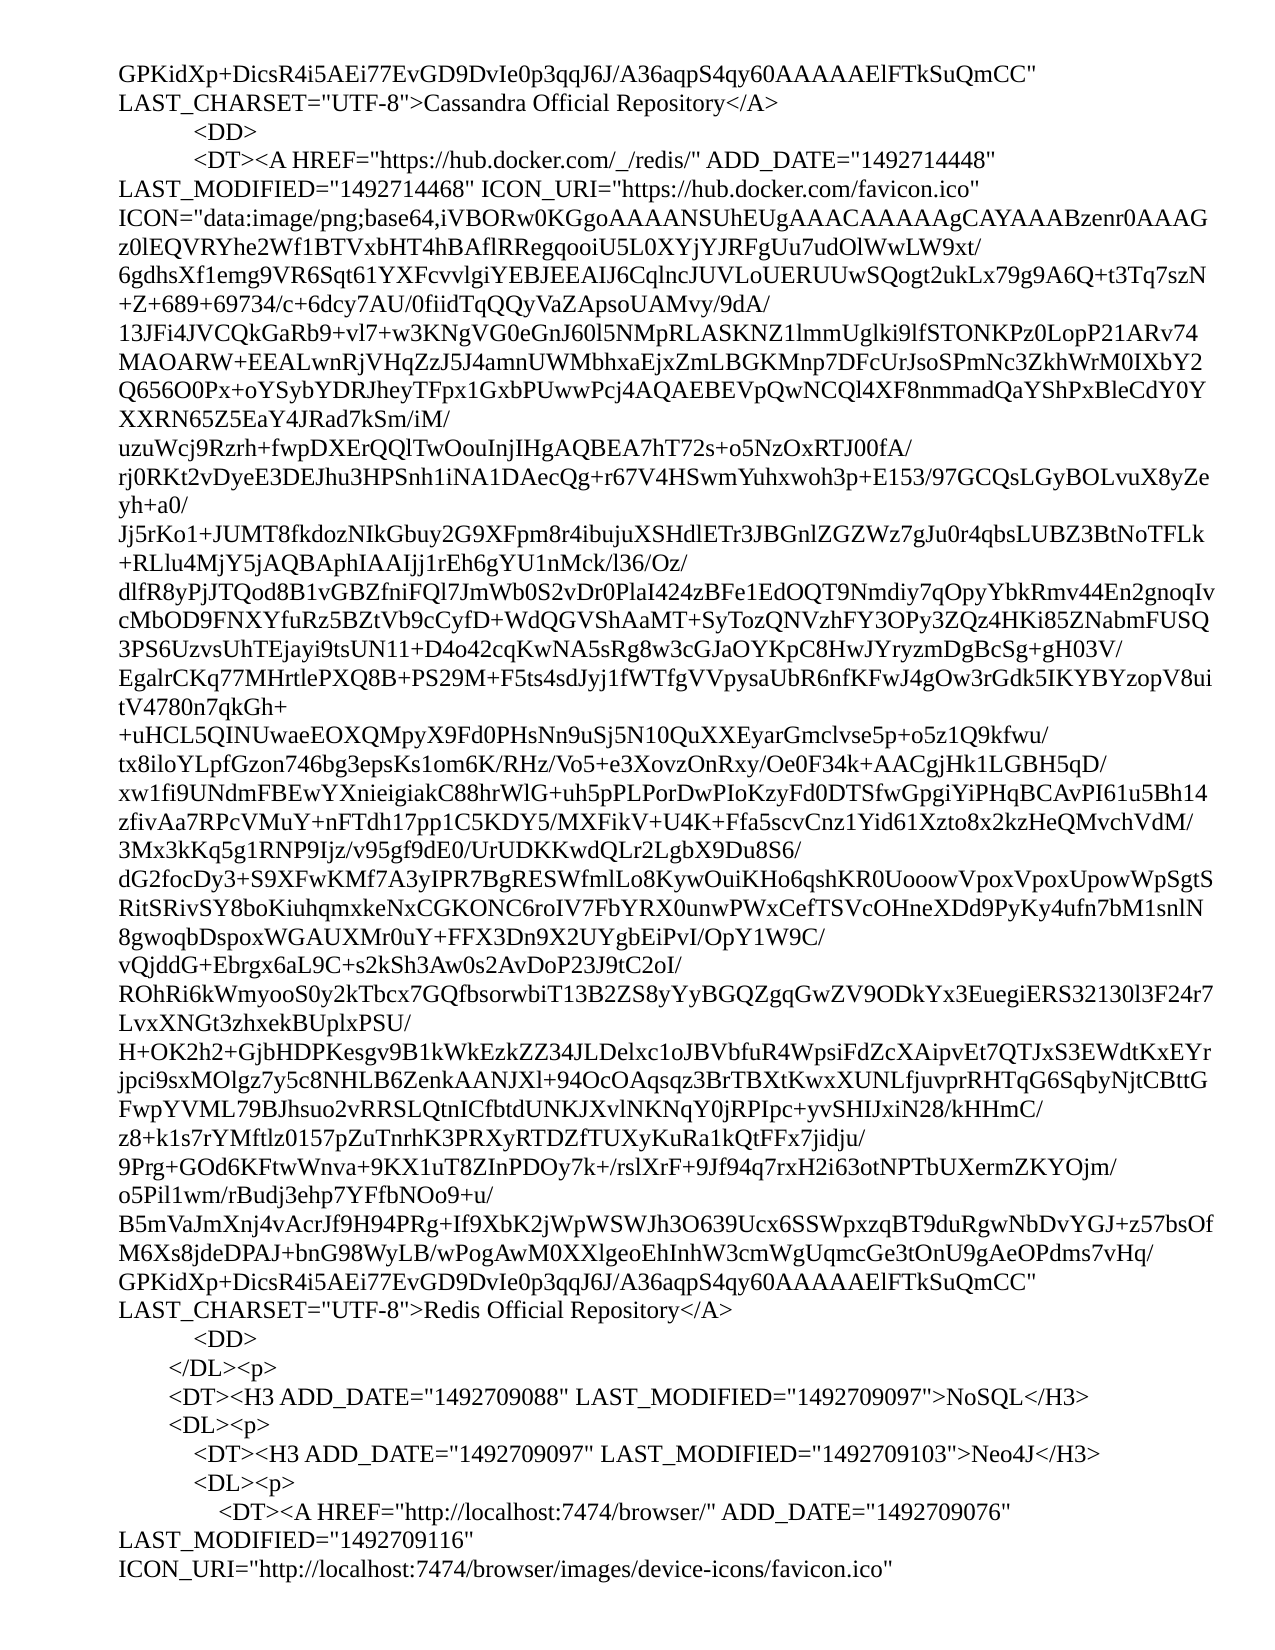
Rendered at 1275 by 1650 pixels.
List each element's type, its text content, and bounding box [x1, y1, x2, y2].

text <DT><H3 ADD_DATE="1492709088" LAST_MODIFIED="1492709097">NoSQL</H3> [118, 1382, 1216, 1410]
text <DT><A HREF="http://localhost:7474/browser/" ADD_DATE="1492709076" LAST_MODIFIED="1492709116" ICON_URI="http://localhost:7474/browser/images/device-icons/favicon.ico" [118, 1497, 1216, 1583]
text <DT><H3 ADD_DATE="1492709097" LAST_MODIFIED="1492709103">Neo4J</H3> [118, 1439, 1216, 1468]
text <DT><A HREF="https://hub.docker.com/_/redis/" ADD_DATE="1492714448" LAST_MODIFIED="1492714468" ICON_URI="https://hub.docker.com/favicon.ico" ICON="data:image/png;base64,iVBORw0KGgoAAAANSUhEUgAAACAAAAAgCAYAAABzenr0AAAGz0lEQVRYhe2Wf1BTVxbHT4hBAflRRegqooiU5L0XYjYJRFgUu7udOlWwLW9xt/6gdhsXf1emg9VR6Sqt61YXFcvvlgiYEBJEEAIJ6CqlncJUVLoUERUUwSQogt2ukLx79g9A6Q+t3Tq7szN+Z+689+69734/c+6dcy7AU/0fiidTqQQyVaZApsoUAMvy/9dA/13JFi4JVCQkGaRb9+vl7+w3KNgVG0eGnJ60l5NMpRLASKNZ1lmmUglki9lfSTONKPz0LopP21ARv74MAOARW+EEALwnRjVHqZzJ5J4amnUWMbhxaEjxZmLBGKMnp7DFcUrJsoSPmNc3ZkhWrM0IXbY2Q656O0Px+oYSybYDRJheyTFpx1GxbPUwwPcj4AQAEBEVpQwNCQl4XF8nmmadQaYShPxBleCdY0YXXRN65Z5EaY4JRad7kSm/iM/uzuWcj9Rzrh+fwpDXErQQlTwOouInjIHgAQBEA7hT72s+o5NzOxRTJ00fA/rj0RKt2vDyeE3DEJhu3HPSnh1iNA1DAecQg+r67V4HSwmYuhxwoh3p+E153/97GCQsLGyBOLvuX8yZeyh+a0/Jj5rKo1+JUMT8fkdozNIkGbuy2G9XFpm8r4ibujuXSHdlETr3JBGnlZGZWz7gJu0r4qbsLUBZ3BtNoTFLk+RLlu4MjY5jAQBAphIAAIjj1rEh6gYU1nMck/l36/Oz/dlfR8yPjJTQod8B1vGBZfniFQl7JmWb0S2vDr0PlaI424zBFe1EdOQT9Nmdiy7qOpyYbkRmv44En2gnoqIvcMbOD9FNXYfuRz5BZtVb9cCyfD+WdQGVShAaMT+SyTozQNVzhFY3OPy3ZQz4HKi85ZNabmFUSQ3PS6UzvsUhTEjayi9tsUN11+D4o42cqKwNA5sRg8w3cGJaOYKpC8HwJYryzmDgBcSg+gH03V/EgalrCKq77MHrtlePXQ8B+PS29M+F5ts4sdJyj1fWTfgVVpysaUbR6nfKFwJ4gOw3rGdk5IKYBYzopV8uitV4780n7qkGh++uHCL5QINUwaeEOXQMpyX9Fd0PHsNn9uSj5N10QuXXEyarGmclvse5p+o5z1Q9kfwu/tx8iloYLpfGzon746bg3epsKs1om6K/RHz/Vo5+e3XovzOnRxy/Oe0F34k+AACgjHk1LGBH5qD/xw1fi9UNdmFBEwYXnieigiakC88hrWlG+uh5pPLPorDwPIoKzyFd0DTSfwGpgiYiPHqBCAvPI61u5Bh14zfivAa7RPcVMuY+nFTdh17pp1C5KDY5/MXFikV+U4K+Ffa5scvCnz1Yid61Xzto8x2kzHeQMvchVdM/3Mx3kKq5g1RNP9Ijz/v95gf9dE0/UrUDKKwdQLr2LgbX9Du8S6/dG2focDy3+S9XFwKMf7A3yIPR7BgRESWfmlLo8KywOuiKHo6qshKR0UooowVpoxVpoxUpowWpSgtSRitSRivSY8boKiuhqmxkeNxCGKONC6roIV7FbYRX0unwPWxCefTSVcOHneXDd9PyKy4ufn7bM1snlN8gwoqbDspoxWGAUXMr0uY+FFX3Dn9X2UYgbEiPvI/OpY1W9C/vQjddG+Ebrgx6aL9C+s2kSh3Aw0s2AvDoP23J9tC2oI/ROhRi6kWmyooS0y2kTbcx7GQfbsorwbiT13B2ZS8yYyBGQZgqGwZV9ODkYx3EuegiERS32130l3F24r7LvxXNGt3zhxekBUplxPSU/H+OK2h2+GjbHDPKesgv9B1kWkEzkZZ34JLDelxc1oJBVbfuR4WpsiFdZcXAipvEt7QTJxS3EWdtKxEYrjpci9sxMOlgz7y5c8NHLB6ZenkAANJXl+94OcOAqsqz3BrTBXtKwxXUNLfjuvprRHTqG6SqbyNjtCBttGFwpYVML79BJhsuo2vRRSLQtnICfbtdUNKJXvlNKNqY0jRPIpc+yvSHIJxiN28/kHHmC/z8+k1s7rYMftlz0157pZuTnrhK3PRXyRTDZfTUXyKuRa1kQtFFx7jidju/9Prg+GOd6KFtwWnva+9KX1uT8ZInPDOy7k+/rslXrF+9Jf94q7rxH2i63otNPTbUXermZKYOjm/o5Pil1wm/rBudj3ehp7YFfbNOo9+u/B5mVaJmXnj4vAcrJf9H94PRg+If9XbK2jWpWSWJh3O639Ucx6SSWpxzqBT9duRgwNbDvYGJ+z57bsOfM6Xs8jdeDPAJ+bnG98WyLB/wPogAwM0XXlgeoEhInhW3cmWgUqmcGe3tOnU9gAeOPdms7vHq/GPKidXp+DicsR4i5AEi77EvGD9DvIe0p3qqJ6J/A36aqpS4qy60AAAAAElFTkSuQmCC" LAST_CHARSET="UTF-8">Redis Official Repository</A> [118, 145, 1216, 1324]
text GPKidXp+DicsR4i5AEi77EvGD9DvIe0p3qqJ6J/A36aqpS4qy60AAAAAElFTkSuQmCC" LAST_CHARSET="UTF-8">Cassandra Official Repository</A> [118, 59, 1216, 117]
text </DL><p> [118, 1353, 1216, 1382]
text <DD> [118, 117, 1216, 145]
text <DL><p> [118, 1410, 1216, 1439]
text <DL><p> [118, 1468, 1216, 1497]
text <DD> [118, 1324, 1216, 1353]
